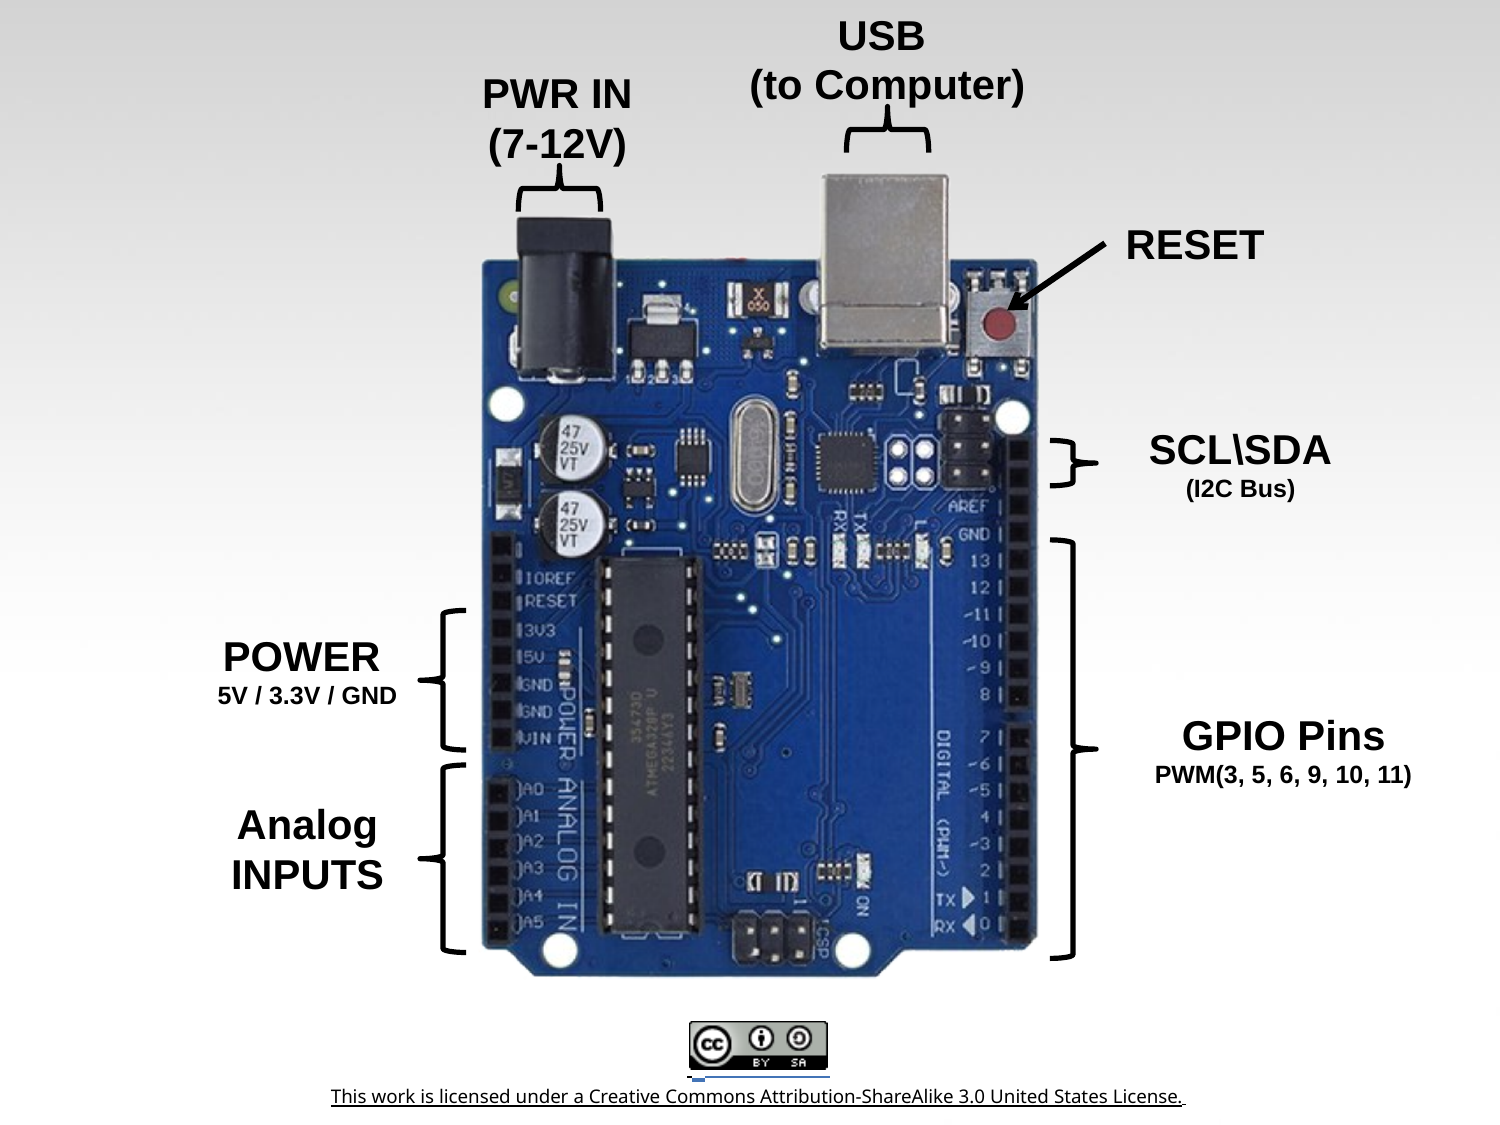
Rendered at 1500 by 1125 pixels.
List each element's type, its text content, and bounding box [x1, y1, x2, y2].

text_box [1007, 243, 1106, 311]
text_box PWR IN (7-12V) [395, 59, 721, 175]
text_box Analog INPUTS [194, 790, 420, 906]
picture [0, 0, 1500, 1125]
text_box GPIO Pins PWM(3, 5, 6, 9, 10, 11) [1112, 701, 1455, 796]
text_box SCL\SDA (I2C Bus) [1115, 415, 1366, 510]
text_box USB (to Computer) [637, 1, 1138, 116]
text_box POWER 5V / 3.3V / GND [194, 622, 420, 717]
text_box RESET [1070, 210, 1321, 275]
